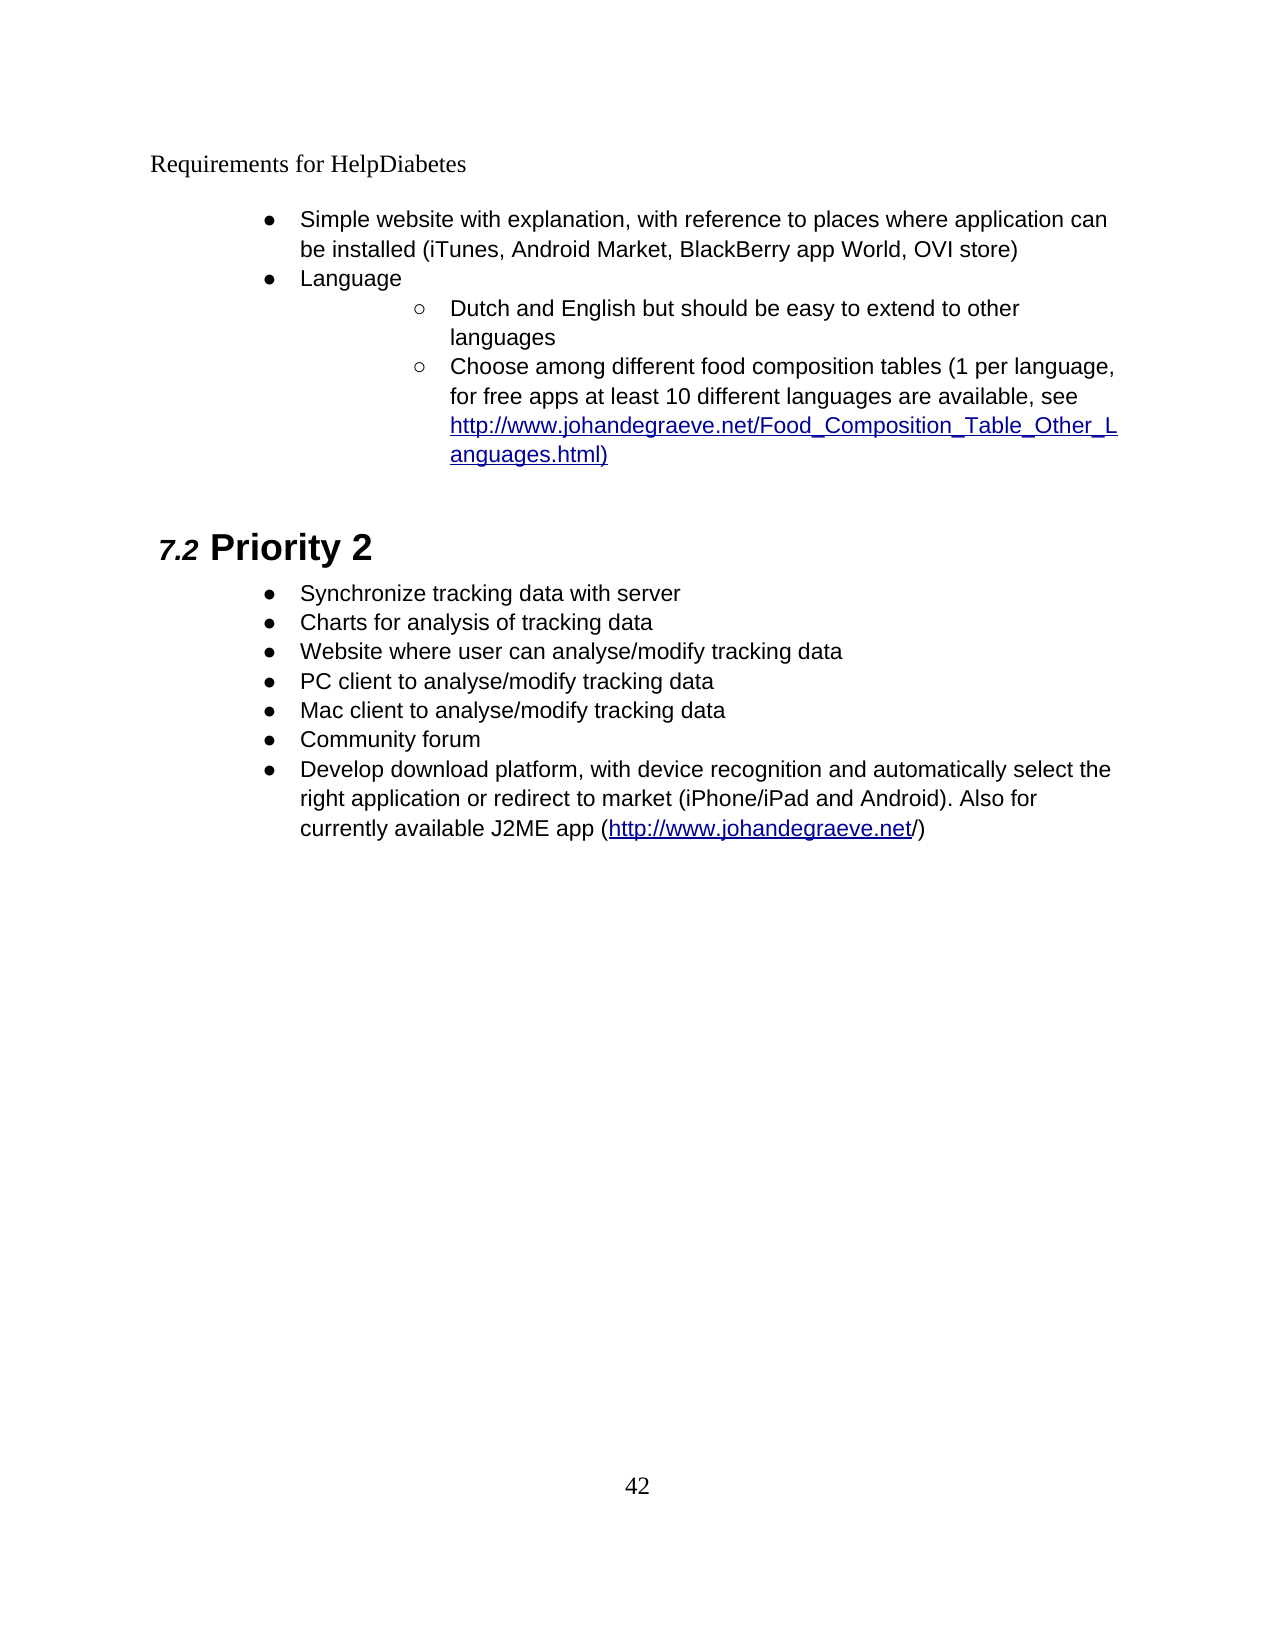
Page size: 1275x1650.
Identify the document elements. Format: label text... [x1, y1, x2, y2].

list Website where user can analyse/modify tracking data [262, 639, 1125, 665]
list Choose among different food composition tables (1 per language, for free apps at least 10 different languages are available, see http://www.johandegraeve.net/Food_Composition_Table_Other_Languages.html) [412, 354, 1125, 468]
list Dutch and English but should be easy to extend to other languages [412, 295, 1125, 350]
list Charts for analysis of tracking data [262, 610, 1125, 635]
subtitle Priority 2 [150, 526, 1125, 568]
list Mac client to analyse/modify tracking data [262, 698, 1125, 723]
list Language [262, 266, 1125, 292]
list Simple website with explanation, with reference to places where application can be installed (iTunes, Android Market, BlackBerry app World, OVI store) [262, 207, 1125, 262]
list Synchronize tracking data with server [262, 580, 1125, 606]
list PC client to analyse/modify tracking data [262, 668, 1125, 694]
list Community forum [262, 727, 1125, 753]
list Develop download platform, with device recognition and automatically select the right application or redirect to market (iPhone/iPad and Android). Also for currently available J2ME app (http://www.johandegraeve.net/) [262, 757, 1125, 841]
